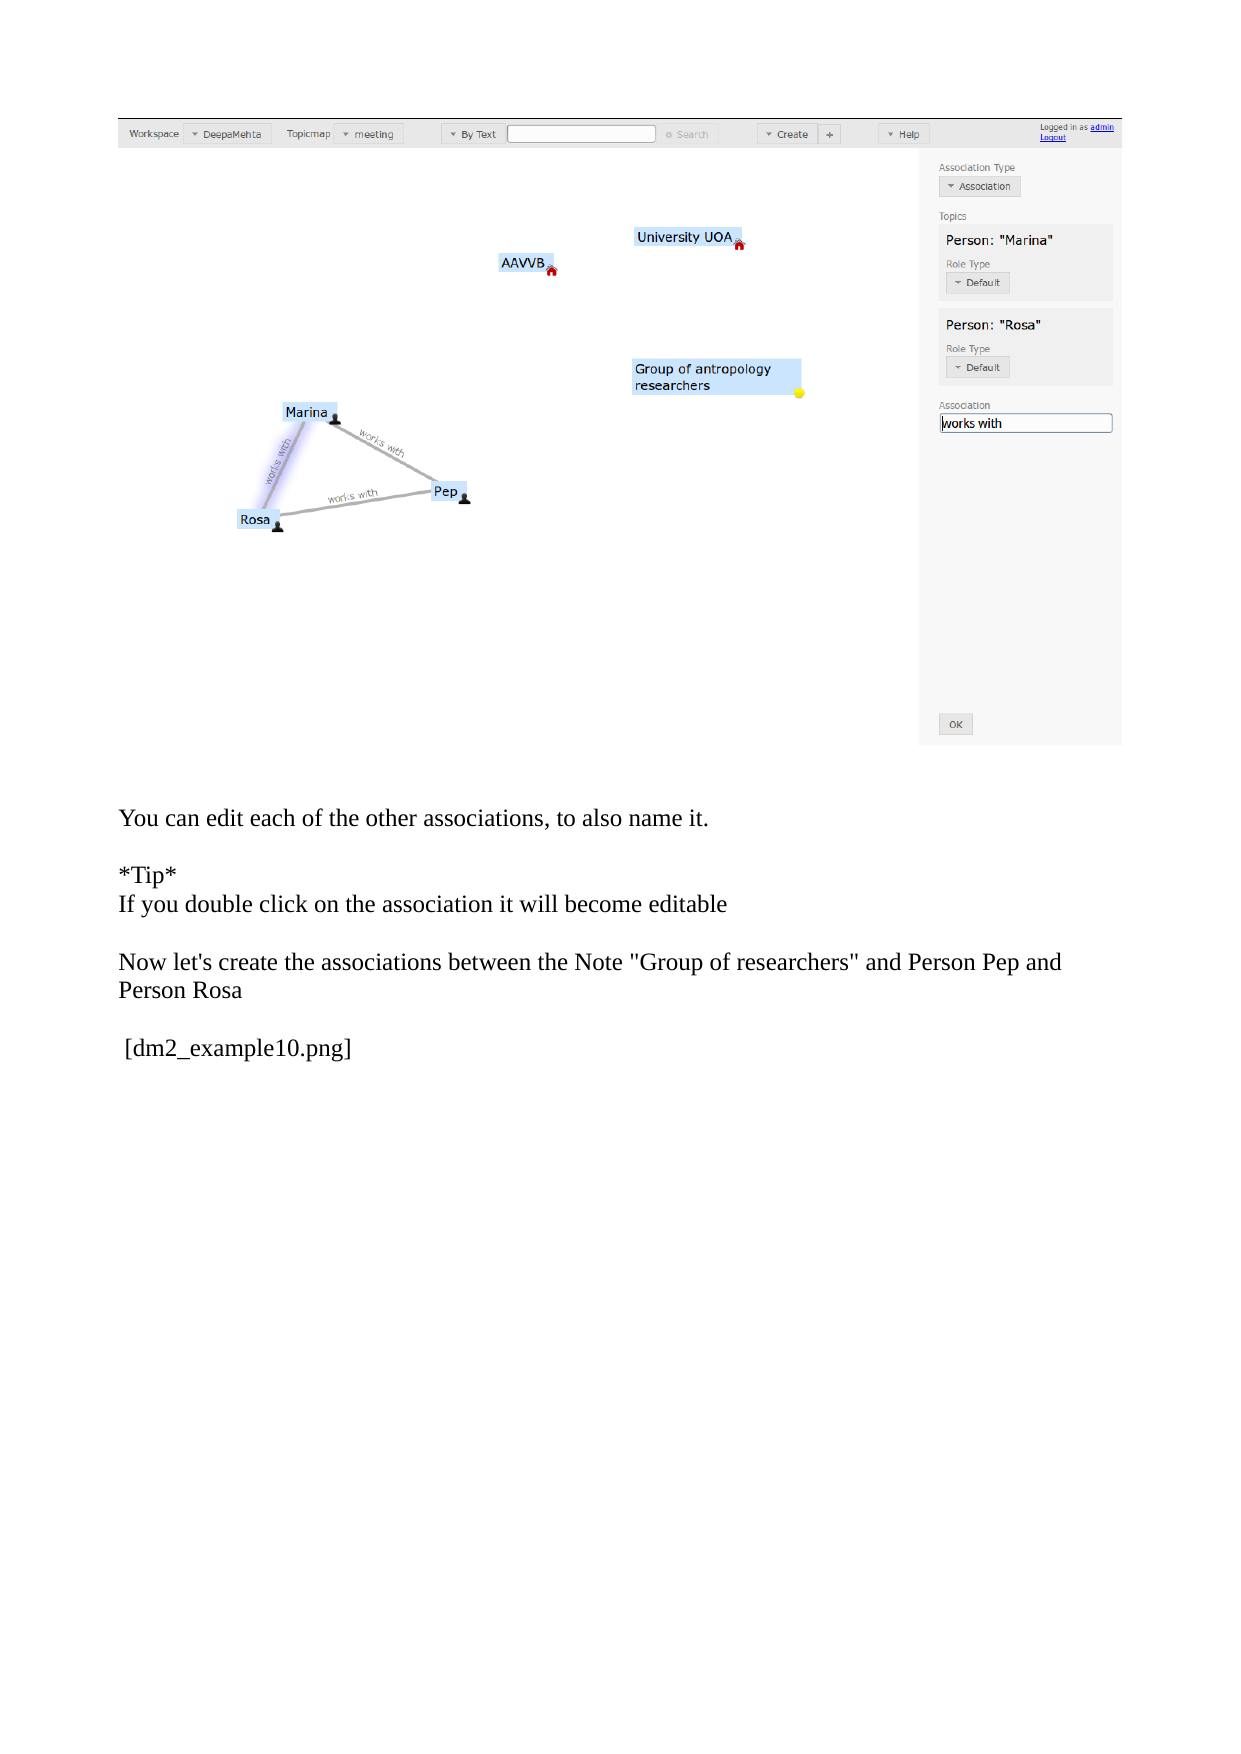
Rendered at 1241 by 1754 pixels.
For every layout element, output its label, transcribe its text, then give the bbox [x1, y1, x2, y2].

text *Tip* [118, 861, 1122, 889]
text [dm2_example10.png] [118, 1033, 1122, 1062]
text Now let's create the associations between the Note "Group of researchers" and Person Pep and Person Rosa [118, 947, 1122, 1004]
text If you double click on the association it will become editable [118, 889, 1122, 918]
picture [118, 118, 1123, 746]
text You can edit each of the other associations, to also name it. [118, 803, 1122, 832]
